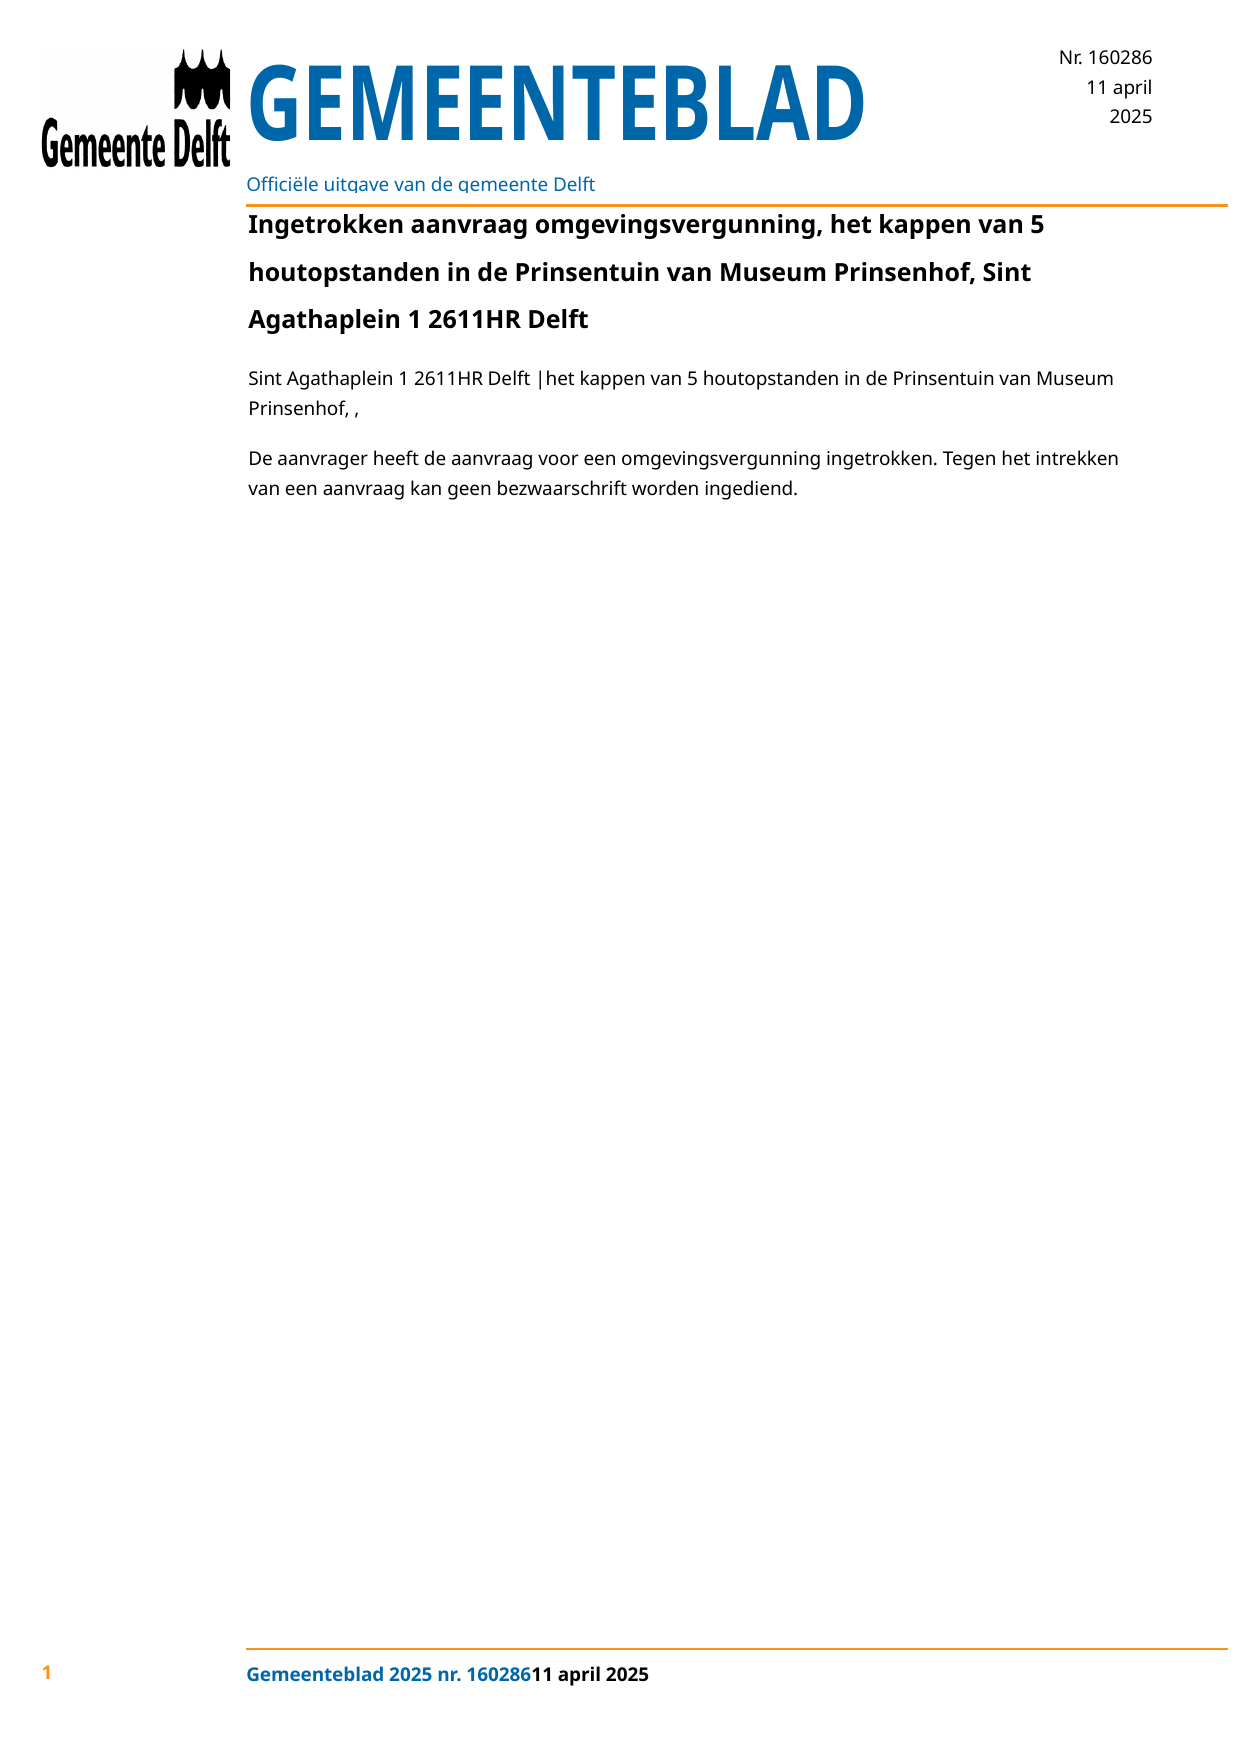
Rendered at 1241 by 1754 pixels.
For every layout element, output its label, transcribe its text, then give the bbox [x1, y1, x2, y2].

text Sint Agathaplein 1 2611HR Delft |het kappen van 5 houtopstanden in de Prinsentuin van Museum Prinsenhof, , [248, 366, 1152, 421]
picture [41, 47, 231, 172]
text Ingetrokken aanvraag omgevingsvergunning, het kappen van 5 houtopstanden in de Prinsentuin van Museum Prinsenhof, Sint Agathaplein 1 2611HR Delft [248, 207, 1152, 336]
text De aanvrager heeft de aanvraag voor een omgevingsvergunning ingetrokken. Tegen het intrekken van een aanvraag kan geen bezwaarschrift worden ingediend. [248, 446, 1152, 501]
